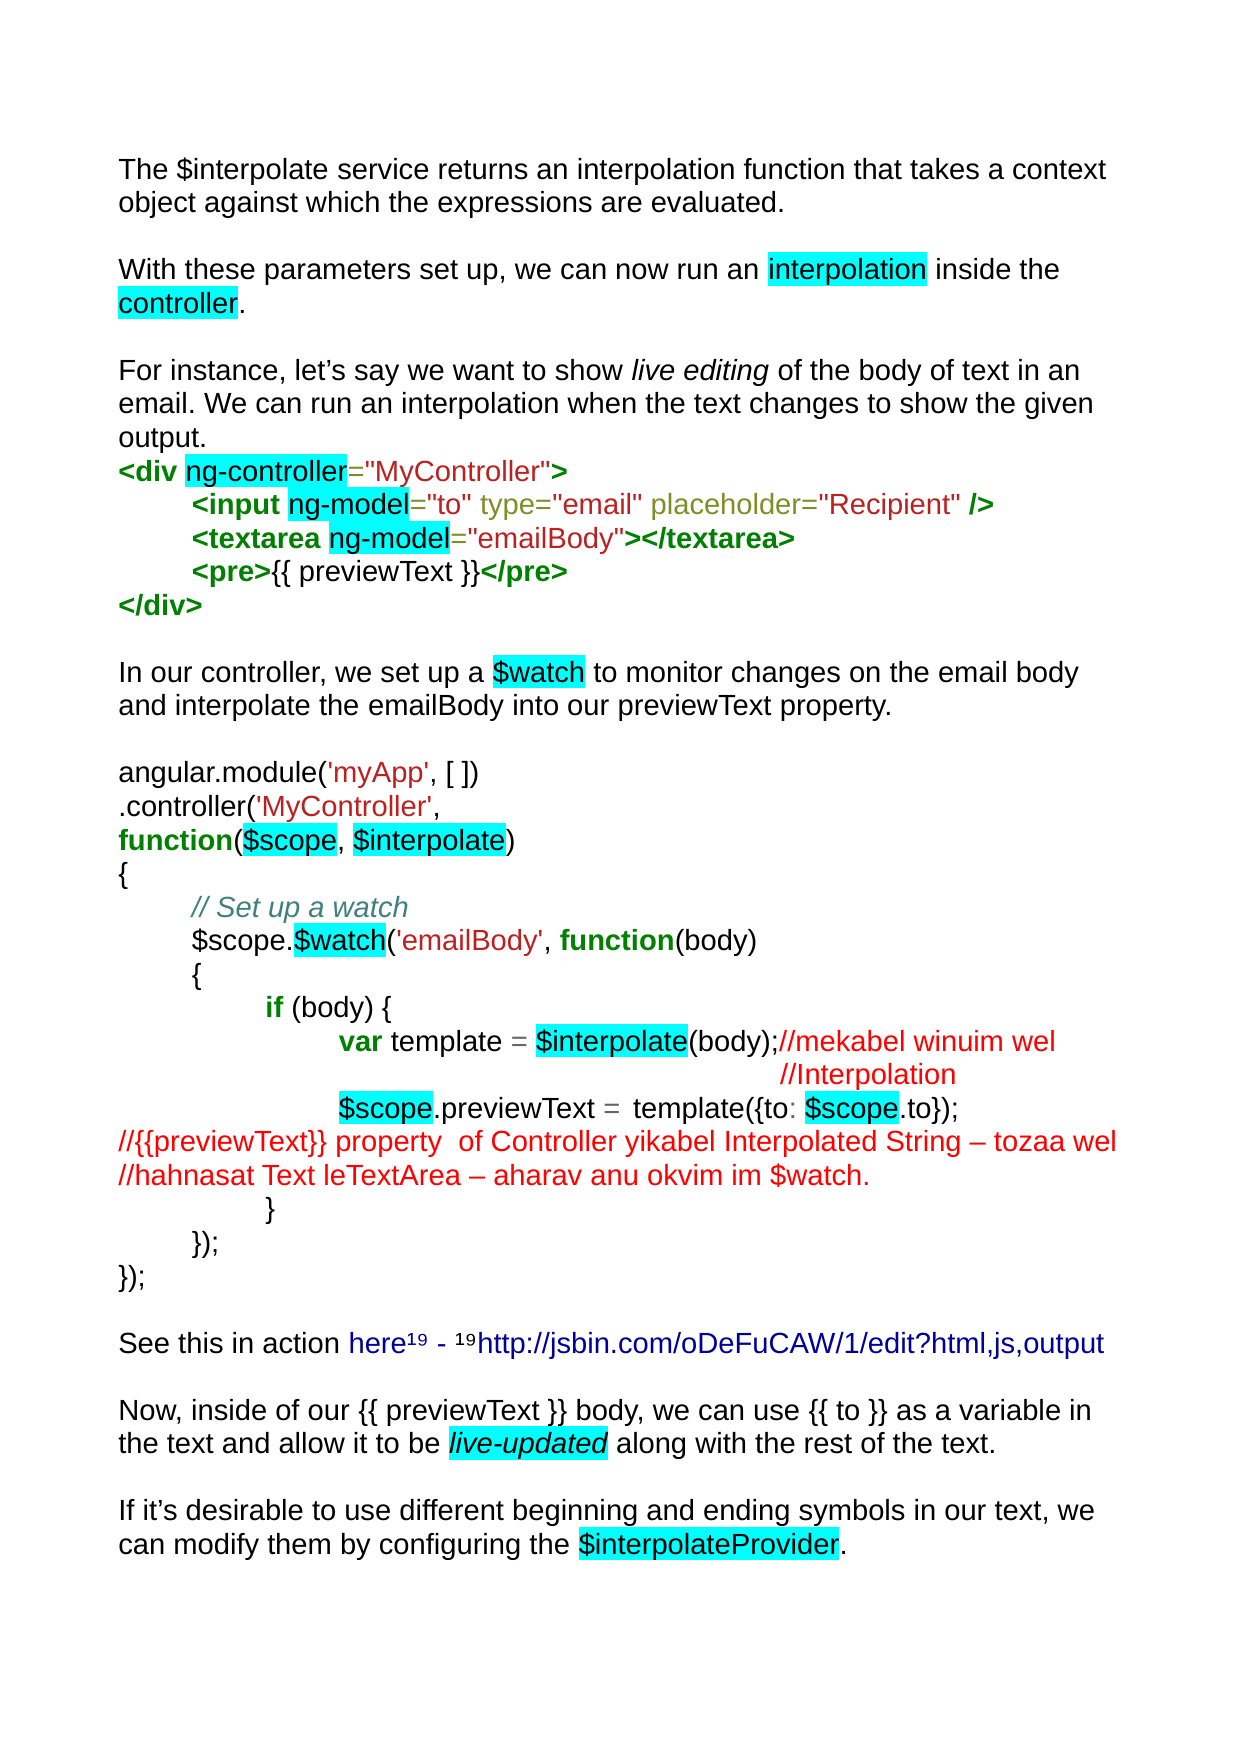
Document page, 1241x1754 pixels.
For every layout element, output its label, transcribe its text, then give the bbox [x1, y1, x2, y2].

text function($scope, $interpolate) [118, 822, 1122, 856]
text //Interpolation [118, 1057, 1122, 1091]
text With these parameters set up, we can now run an interpolation inside the controller. [118, 252, 1122, 319]
text $scope.$watch('emailBody', function(body) [118, 923, 1122, 957]
text <pre>{{ previewText }}</pre> [118, 554, 1122, 588]
text In our controller, we set up a $watch to monitor changes on the email body and interpolate the emailBody into our previewText property. [118, 655, 1122, 722]
text { [118, 957, 1122, 990]
text { [118, 856, 1122, 889]
text // Set up a watch [118, 889, 1122, 923]
text if (body) { [118, 990, 1122, 1024]
text $scope.previewText = template({to: $scope.to}); [118, 1091, 1122, 1124]
text If it’s desirable to use different beginning and ending symbols in our text, we can modify them by configuring the $interpolateProvider. [118, 1493, 1122, 1560]
text <input ng-model="to" type="email" placeholder="Recipient" /> [118, 487, 1122, 521]
text For instance, let’s say we want to show live editing of the body of text in an email. We can run an interpolation when the text changes to show the given output. [118, 353, 1122, 453]
text var template = $interpolate(body);//mekabel winuim wel [118, 1024, 1122, 1057]
text The $interpolate service returns an interpolation function that takes a context object against which the expressions are evaluated. [118, 152, 1122, 219]
text //{{previewText}} property of Controller yikabel Interpolated String – tozaa wel //hahnasat Text leTextArea – aharav anu okvim im $watch. [118, 1124, 1122, 1191]
text }); [118, 1225, 1122, 1258]
text angular.module('myApp', [ ]) [118, 755, 1122, 789]
text Now, inside of our {{ previewText }} body, we can use {{ to }} as a variable in the text and allow it to be live-updated along with the rest of the text. [118, 1393, 1122, 1460]
text </div> [118, 588, 1122, 621]
text } [118, 1191, 1122, 1225]
text }); [118, 1258, 1122, 1292]
text <textarea ng-model="emailBody"></textarea> [118, 521, 1122, 554]
text .controller('MyController', [118, 789, 1122, 822]
text See this in action here¹⁹ - ¹⁹http://jsbin.com/oDeFuCAW/1/edit?html,js,output [118, 1326, 1122, 1359]
text <div ng-controller="MyController"> [118, 453, 1122, 487]
